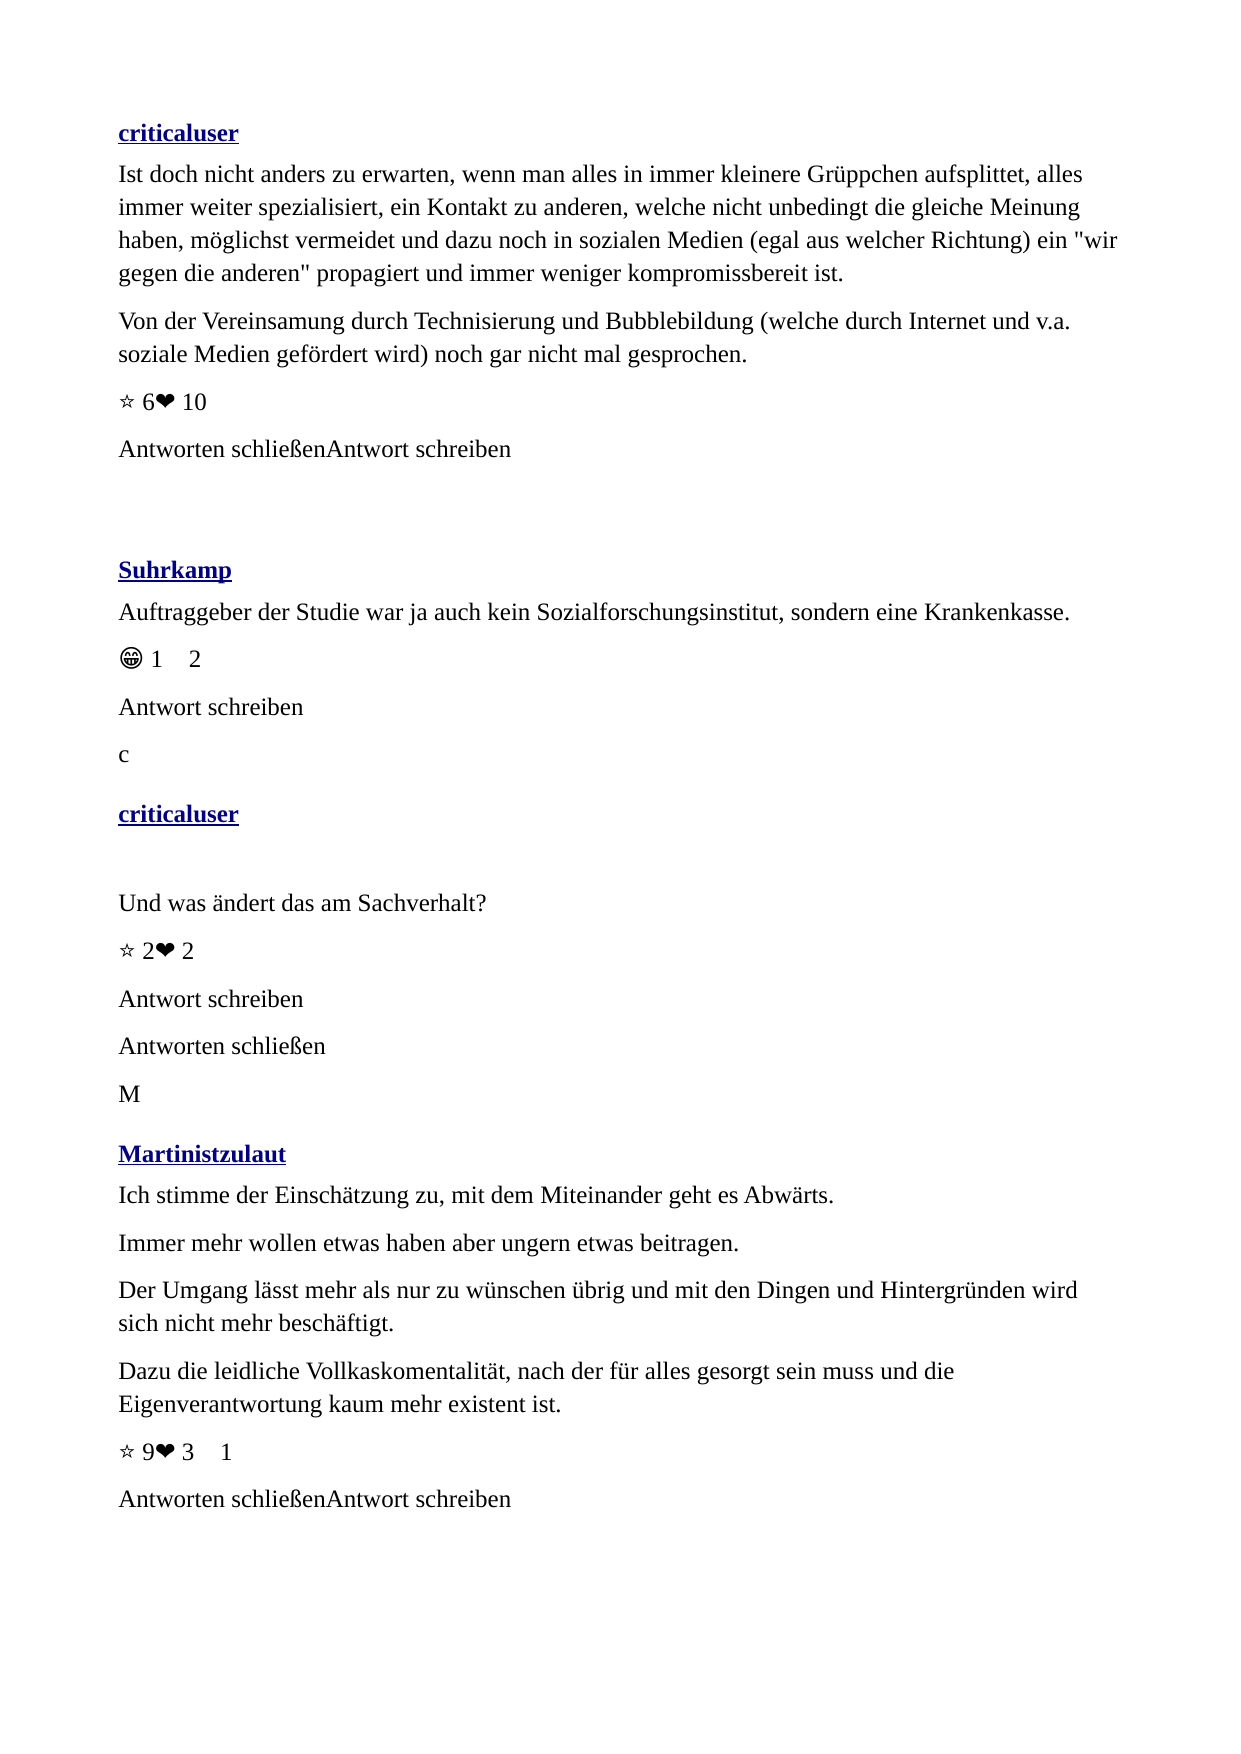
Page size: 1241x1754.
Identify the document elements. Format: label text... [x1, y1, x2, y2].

text Auftraggeber der Studie war ja auch kein Sozialforschungsinstitut, sondern eine Krankenkasse. [118, 597, 1122, 625]
subtitle criticaluser [118, 799, 1122, 828]
text Antwort schreiben [118, 692, 1122, 721]
text ⭐️ 2❤️ 2 [118, 936, 1122, 965]
text c [118, 739, 1122, 768]
text Dazu die leidliche Vollkaskomentalität, nach der für alles gesorgt sein muss und die Eigenverantwortung kaum mehr existent ist. [118, 1356, 1122, 1418]
text Antworten schließenAntwort schreiben [118, 1484, 1122, 1513]
text Ich stimme der Einschätzung zu, mit dem Miteinander geht es Abwärts. [118, 1180, 1122, 1209]
text Immer mehr wollen etwas haben aber ungern etwas beitragen. [118, 1228, 1122, 1257]
text ⭐️ 6❤️ 10 [118, 387, 1122, 415]
text Antwort schreiben [118, 984, 1122, 1012]
text Antworten schließenAntwort schreiben [118, 434, 1122, 463]
text M [118, 1079, 1122, 1108]
subtitle Suhrkamp [118, 555, 1122, 584]
text Ist doch nicht anders zu erwarten, wenn man alles in immer kleinere Grüppchen aufsplittet, alles immer weiter spezialisiert, ein Kontakt zu anderen, welche nicht unbedingt die gleiche Meinung haben, möglichst vermeidet und dazu noch in sozialen Medien (egal aus welcher Richtung) ein "wir gegen die anderen" propagiert und immer weniger kompromissbereit ist. [118, 159, 1122, 287]
subtitle Martinistzulaut [118, 1139, 1122, 1168]
text Von der Vereinsamung durch Technisierung und Bubblebildung (welche durch Internet und v.a. soziale Medien gefördert wird) noch gar nicht mal gesprochen. [118, 306, 1122, 368]
text Der Umgang lässt mehr als nur zu wünschen übrig und mit den Dingen und Hintergründen wird sich nicht mehr beschäftigt. [118, 1275, 1122, 1337]
subtitle criticaluser [118, 118, 1122, 147]
text Und was ändert das am Sachverhalt? [118, 888, 1122, 917]
text 😁 1🙁 2 [118, 644, 1122, 673]
text Antworten schließen [118, 1031, 1122, 1060]
text ⭐️ 9❤️ 3🙁 1 [118, 1437, 1122, 1465]
